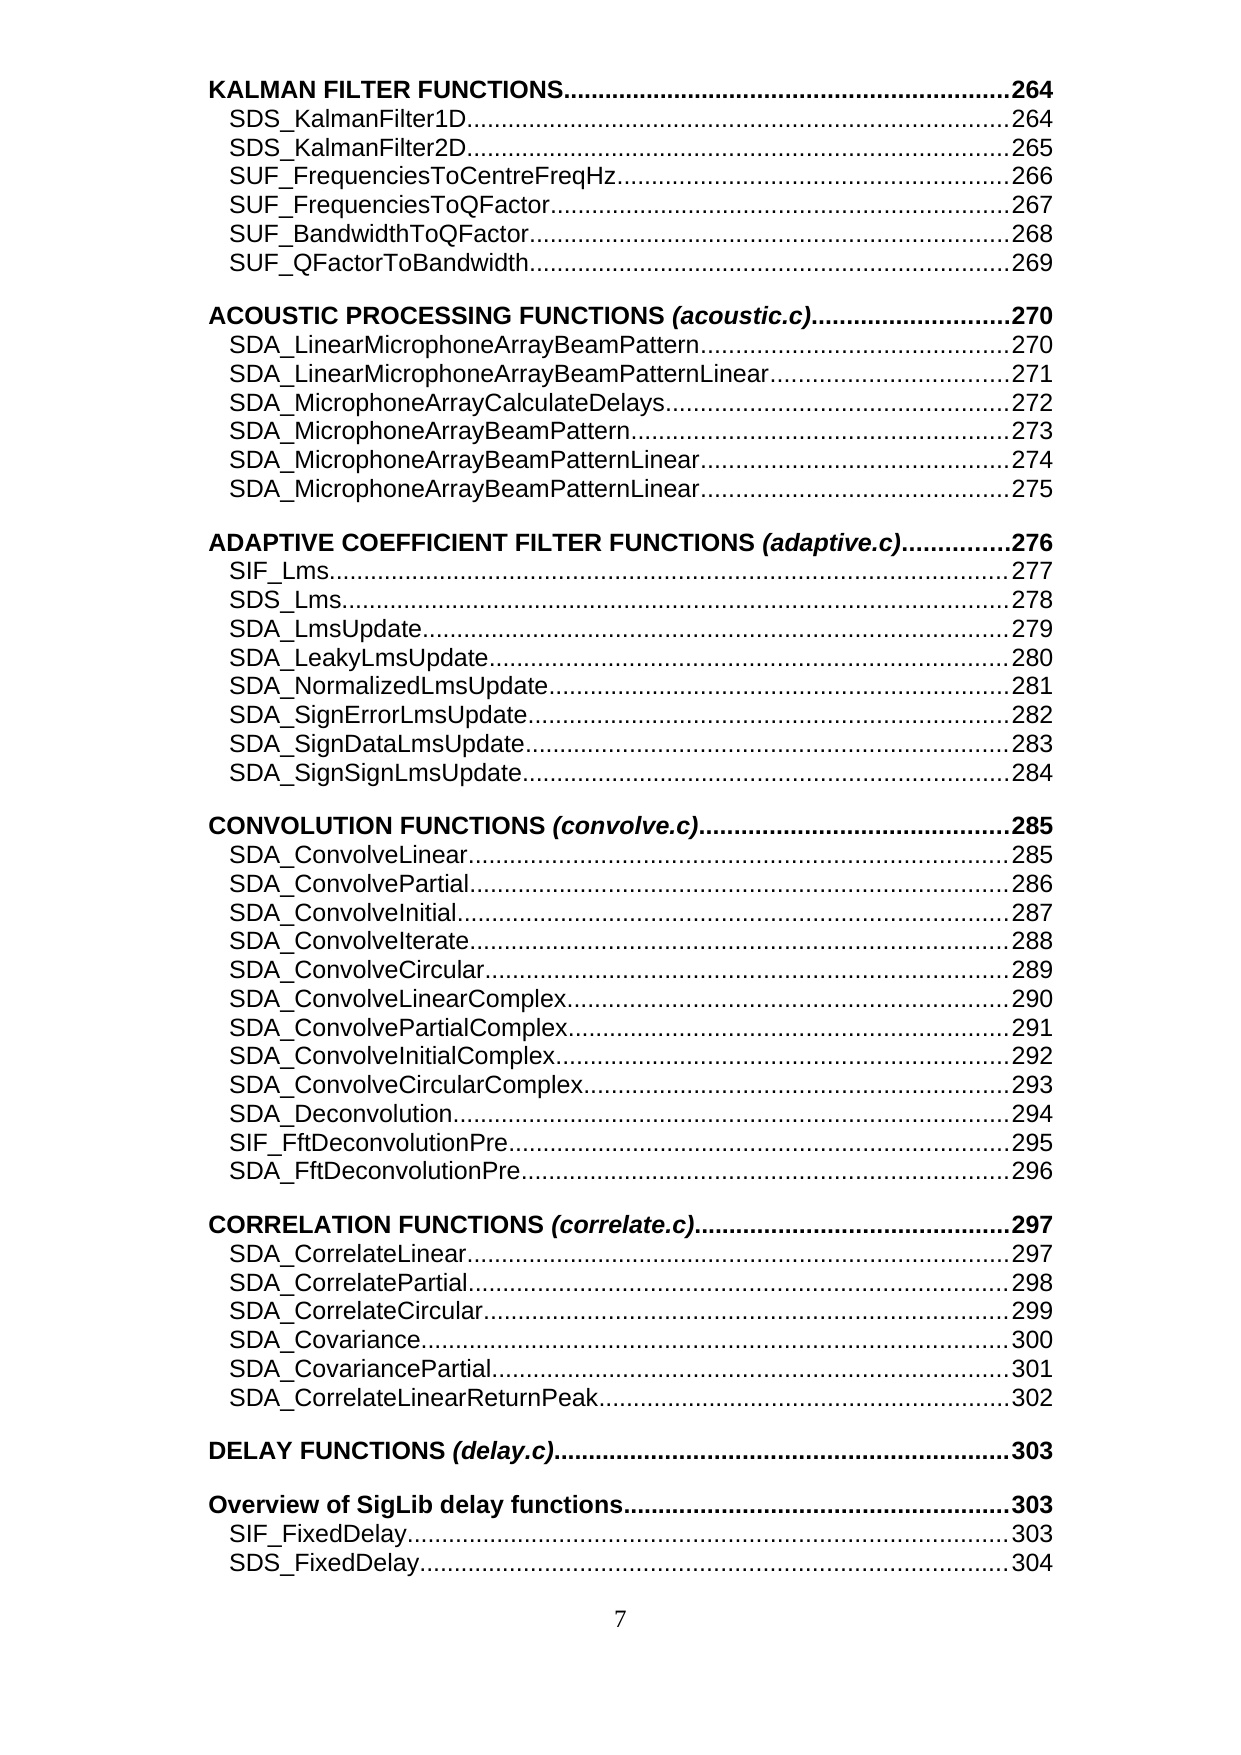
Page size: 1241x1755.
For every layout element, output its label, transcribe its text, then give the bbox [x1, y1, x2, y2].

text SDA_Deconvolution 294 [229, 1099, 1053, 1127]
text SDA_ConvolveCircularComplex 293 [229, 1070, 1053, 1099]
text SIF_FixedDelay 303 [229, 1519, 1053, 1547]
text SDS_KalmanFilter2D 265 [229, 132, 1053, 161]
text SDA_Covariance 300 [229, 1325, 1053, 1354]
text SDA_SignSignLmsUpdate 284 [229, 757, 1053, 786]
text SDA_MicrophoneArrayBeamPatternLinear 275 [229, 474, 1053, 502]
text CORRELATION FUNCTIONS (correlate.c) 297 [208, 1210, 1053, 1239]
text SDA_ConvolvePartialComplex 291 [229, 1012, 1053, 1041]
text SDA_ConvolveCircular 289 [229, 955, 1053, 984]
text SDA_ConvolveIterate 288 [229, 926, 1053, 955]
text SDA_CovariancePartial 301 [229, 1354, 1053, 1382]
text SDA_MicrophoneArrayCalculateDelays 272 [229, 387, 1053, 416]
text SDA_ConvolvePartial 286 [229, 869, 1053, 897]
text SDA_MicrophoneArrayBeamPattern 273 [229, 416, 1053, 445]
text SDA_CorrelatePartial 298 [229, 1267, 1053, 1296]
text Overview of SigLib delay functions 303 [208, 1490, 1053, 1519]
text SUF_FrequenciesToCentreFreqHz 266 [229, 161, 1053, 190]
text DELAY FUNCTIONS (delay.c) 303 [208, 1436, 1053, 1465]
text SDA_LinearMicrophoneArrayBeamPatternLinear 271 [229, 359, 1053, 387]
text SDA_ConvolveInitial 287 [229, 897, 1053, 926]
text SDA_ConvolveInitialComplex 292 [229, 1041, 1053, 1070]
text SDA_LinearMicrophoneArrayBeamPattern 270 [229, 330, 1053, 359]
text SDA_LmsUpdate 279 [229, 614, 1053, 642]
text SDA_CorrelateLinear 297 [229, 1239, 1053, 1267]
text SDA_SignDataLmsUpdate 283 [229, 729, 1053, 757]
text SUF_QFactorToBandwidth 269 [229, 247, 1053, 276]
text SDA_SignErrorLmsUpdate 282 [229, 700, 1053, 729]
text KALMAN FILTER FUNCTIONS 264 [208, 75, 1053, 104]
text SUF_BandwidthToQFactor 268 [229, 219, 1053, 247]
text SDA_FftDeconvolutionPre 296 [229, 1156, 1053, 1185]
text SDS_KalmanFilter1D 264 [229, 104, 1053, 132]
text SDA_ConvolveLinearComplex 290 [229, 984, 1053, 1012]
text SIF_Lms 277 [229, 556, 1053, 585]
text SIF_FftDeconvolutionPre 295 [229, 1127, 1053, 1156]
text SDA_MicrophoneArrayBeamPatternLinear 274 [229, 445, 1053, 474]
text SDS_Lms 278 [229, 585, 1053, 614]
text SDA_CorrelateCircular 299 [229, 1296, 1053, 1325]
text SDA_LeakyLmsUpdate 280 [229, 642, 1053, 671]
text SDA_NormalizedLmsUpdate 281 [229, 671, 1053, 700]
text SDS_FixedDelay 304 [229, 1547, 1053, 1576]
text SDA_ConvolveLinear 285 [229, 840, 1053, 869]
text SDA_CorrelateLinearReturnPeak 302 [229, 1382, 1053, 1411]
text ADAPTIVE COEFFICIENT FILTER FUNCTIONS (adaptive.c) 276 [208, 527, 1053, 556]
text ACOUSTIC PROCESSING FUNCTIONS (acoustic.c) 270 [208, 301, 1053, 330]
text CONVOLUTION FUNCTIONS (convolve.c) 285 [208, 811, 1053, 840]
text SUF_FrequenciesToQFactor 267 [229, 190, 1053, 219]
